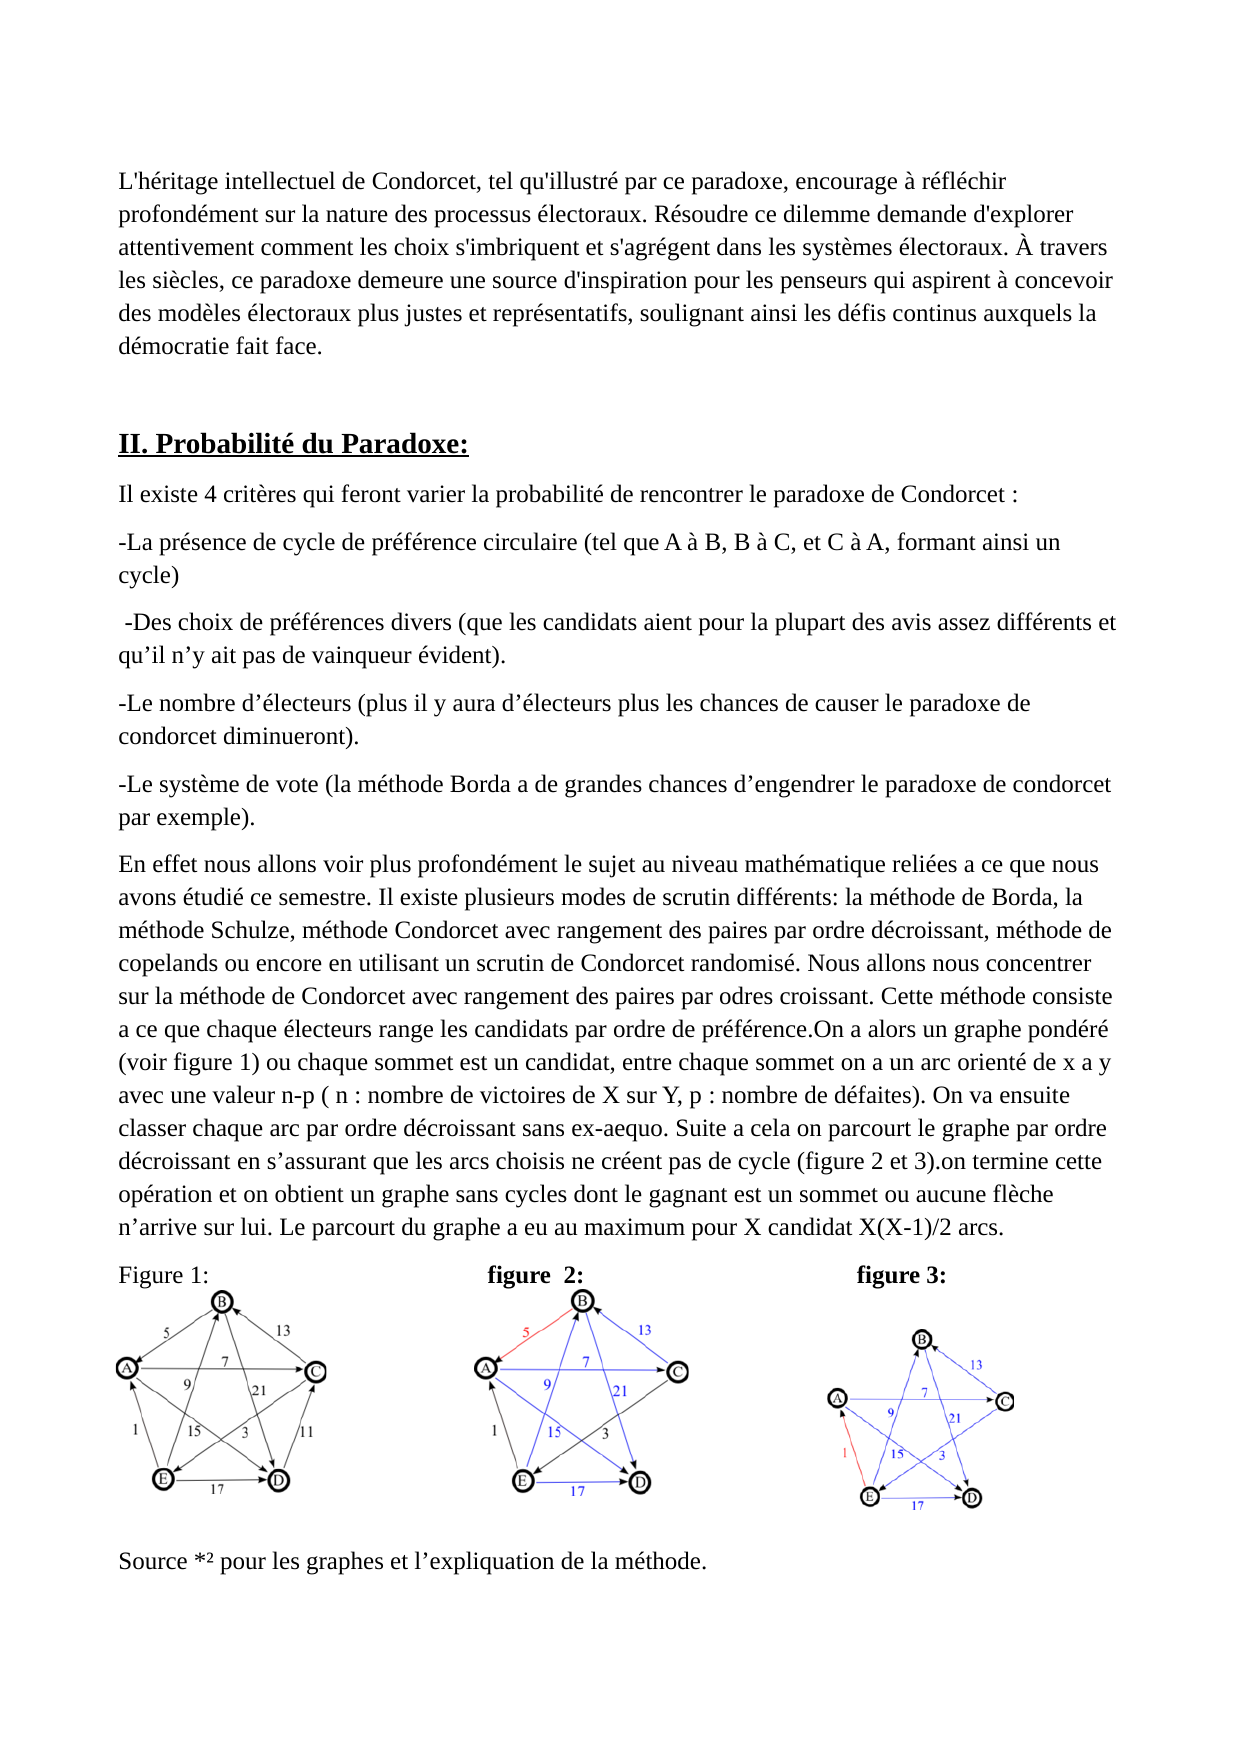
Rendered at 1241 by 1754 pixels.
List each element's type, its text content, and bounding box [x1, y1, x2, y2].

text L'héritage intellectuel de Condorcet, tel qu'illustré par ce paradoxe, encourage à réfléchir profondément sur la nature des processus électoraux. Résoudre ce dilemme demande d'explorer attentivement comment les choix s'imbriquent et s'agrégent dans les systèmes électoraux. À travers les siècles, ce paradoxe demeure une source d'inspiration pour les penseurs qui aspirent à concevoir des modèles électoraux plus justes et représentatifs, soulignant ainsi les défis continus auxquels la démocratie fait face. [118, 166, 1122, 359]
text -La présence de cycle de préférence circulaire (tel que A à B, B à C, et C à A, formant ainsi un cycle) [118, 527, 1122, 588]
text -Des choix de préférences divers (que les candidats aient pour la plupart des avis assez différents et qu’il n’y ait pas de vainqueur évident). [118, 607, 1122, 669]
picture [115, 1290, 327, 1494]
text Figure 1: figure 2: figure 3: [118, 1260, 1122, 1289]
text -Le nombre d’électeurs (plus il y aura d’électeurs plus les chances de causer le paradoxe de condorcet diminueront). [118, 688, 1122, 750]
text Source *² pour les graphes et l’expliquation de la méthode. [118, 1546, 1122, 1574]
text II. Probabilité du Paradoxe: [118, 426, 1122, 459]
picture [827, 1329, 1014, 1510]
text Il existe 4 critères qui feront varier la probabilité de rencontrer le paradoxe de Condorcet : [118, 479, 1122, 508]
text -Le système de vote (la méthode Borda a de grandes chances d’engendrer le paradoxe de condorcet par exemple). [118, 769, 1122, 830]
picture [474, 1289, 689, 1496]
text En effet nous allons voir plus profondément le sujet au niveau mathématique reliées a ce que nous avons étudié ce semestre. Il existe plusieurs modes de scrutin différents: la méthode de Borda, la méthode Schulze, méthode Condorcet avec rangement des paires par ordre décroissant, méthode de copelands ou encore en utilisant un scrutin de Condorcet randomisé. Nous allons nous concentrer sur la méthode de Condorcet avec rangement des paires par odres croissant. Cette méthode consiste a ce que chaque électeurs range les candidats par ordre de préférence.On a alors un graphe pondéré (voir figure 1) ou chaque sommet est un candidat, entre chaque sommet on a un arc orienté de x a y avec une valeur n-p ( n : nombre de victoires de X sur Y, p : nombre de défaites). On va ensuite classer chaque arc par ordre décroissant sans ex-aequo. Suite a cela on parcourt le graphe par ordre décroissant en s’assurant que les arcs choisis ne créent pas de cycle (figure 2 et 3).on termine cette opération et on obtient un graphe sans cycles dont le gagnant est un sommet ou aucune flèche n’arrive sur lui. Le parcourt du graphe a eu au maximum pour X candidat X(X-1)/2 arcs. [118, 849, 1122, 1241]
